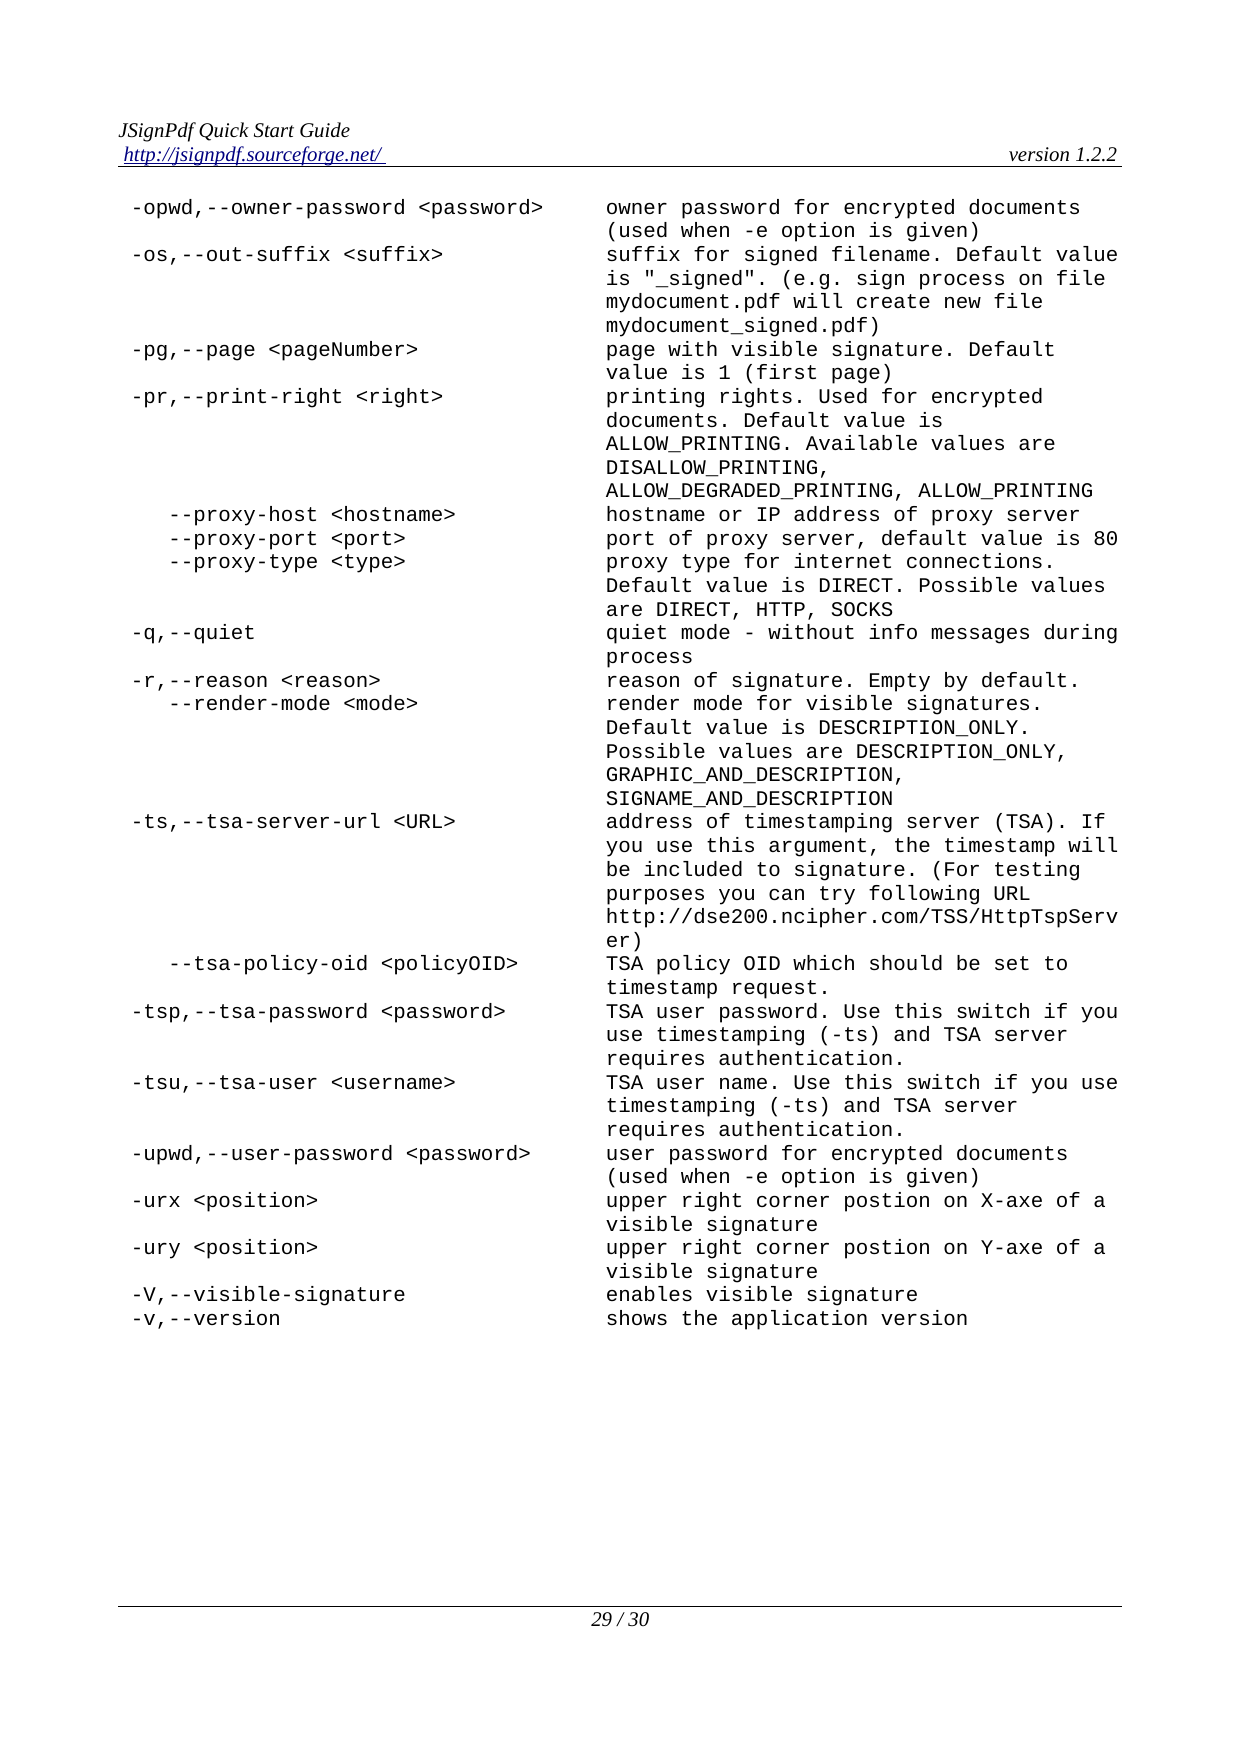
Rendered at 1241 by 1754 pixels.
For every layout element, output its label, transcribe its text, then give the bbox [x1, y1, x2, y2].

text documents. Default value is [118, 409, 1122, 433]
text is "_signed". (e.g. sign process on file [118, 268, 1122, 291]
text use timestamping (-ts) and TSA server [118, 1024, 1122, 1048]
text -tsp,--tsa-password <password> TSA user password. Use this switch if you [118, 1001, 1122, 1024]
text ALLOW_DEGRADED_PRINTING, ALLOW_PRINTING [118, 481, 1122, 504]
text -pg,--page <pageNumber> page with visible signature. Default [118, 339, 1122, 362]
text visible signature [118, 1213, 1122, 1237]
text -ts,--tsa-server-url <URL> address of timestamping server (TSA). If [118, 812, 1122, 835]
text timestamp request. [118, 977, 1122, 1001]
text (used when -e option is given) [118, 1166, 1122, 1190]
text er) [118, 930, 1122, 953]
text -q,--quiet quiet mode - without info messages during [118, 622, 1122, 646]
text requires authentication. [118, 1119, 1122, 1143]
text GRAPHIC_AND_DESCRIPTION, [118, 764, 1122, 788]
text -os,--out-suffix <suffix> suffix for signed filename. Default value [118, 244, 1122, 268]
text purposes you can try following URL [118, 882, 1122, 906]
text --render-mode <mode> render mode for visible signatures. [118, 693, 1122, 717]
text are DIRECT, HTTP, SOCKS [118, 599, 1122, 622]
text -opwd,--owner-password <password> owner password for encrypted documents [118, 197, 1122, 220]
text be included to signature. (For testing [118, 859, 1122, 882]
text -upwd,--user-password <password> user password for encrypted documents [118, 1143, 1122, 1166]
text -pr,--print-right <right> printing rights. Used for encrypted [118, 386, 1122, 409]
text DISALLOW_PRINTING, [118, 457, 1122, 481]
text value is 1 (first page) [118, 362, 1122, 386]
text -tsu,--tsa-user <username> TSA user name. Use this switch if you use [118, 1072, 1122, 1095]
text you use this argument, the timestamp will [118, 835, 1122, 859]
text Possible values are DESCRIPTION_ONLY, [118, 741, 1122, 764]
text requires authentication. [118, 1048, 1122, 1072]
text -urx <position> upper right corner postion on X-axe of a [118, 1190, 1122, 1213]
text process [118, 646, 1122, 670]
text -ury <position> upper right corner postion on Y-axe of a [118, 1237, 1122, 1261]
text -r,--reason <reason> reason of signature. Empty by default. [118, 670, 1122, 693]
text visible signature [118, 1261, 1122, 1284]
text (used when -e option is given) [118, 220, 1122, 244]
text --proxy-port <port> port of proxy server, default value is 80 [118, 528, 1122, 551]
text --proxy-host <hostname> hostname or IP address of proxy server [118, 504, 1122, 528]
text SIGNAME_AND_DESCRIPTION [118, 788, 1122, 812]
text http://dse200.ncipher.com/TSS/HttpTspServ [118, 906, 1122, 930]
text timestamping (-ts) and TSA server [118, 1095, 1122, 1119]
text -V,--visible-signature enables visible signature [118, 1284, 1122, 1308]
text ALLOW_PRINTING. Available values are [118, 433, 1122, 457]
text --proxy-type <type> proxy type for internet connections. [118, 551, 1122, 575]
text mydocument_signed.pdf) [118, 315, 1122, 339]
text Default value is DIRECT. Possible values [118, 575, 1122, 599]
text mydocument.pdf will create new file [118, 291, 1122, 315]
text --tsa-policy-oid <policyOID> TSA policy OID which should be set to [118, 953, 1122, 977]
text -v,--version shows the application version [118, 1308, 1122, 1332]
text Default value is DESCRIPTION_ONLY. [118, 717, 1122, 741]
